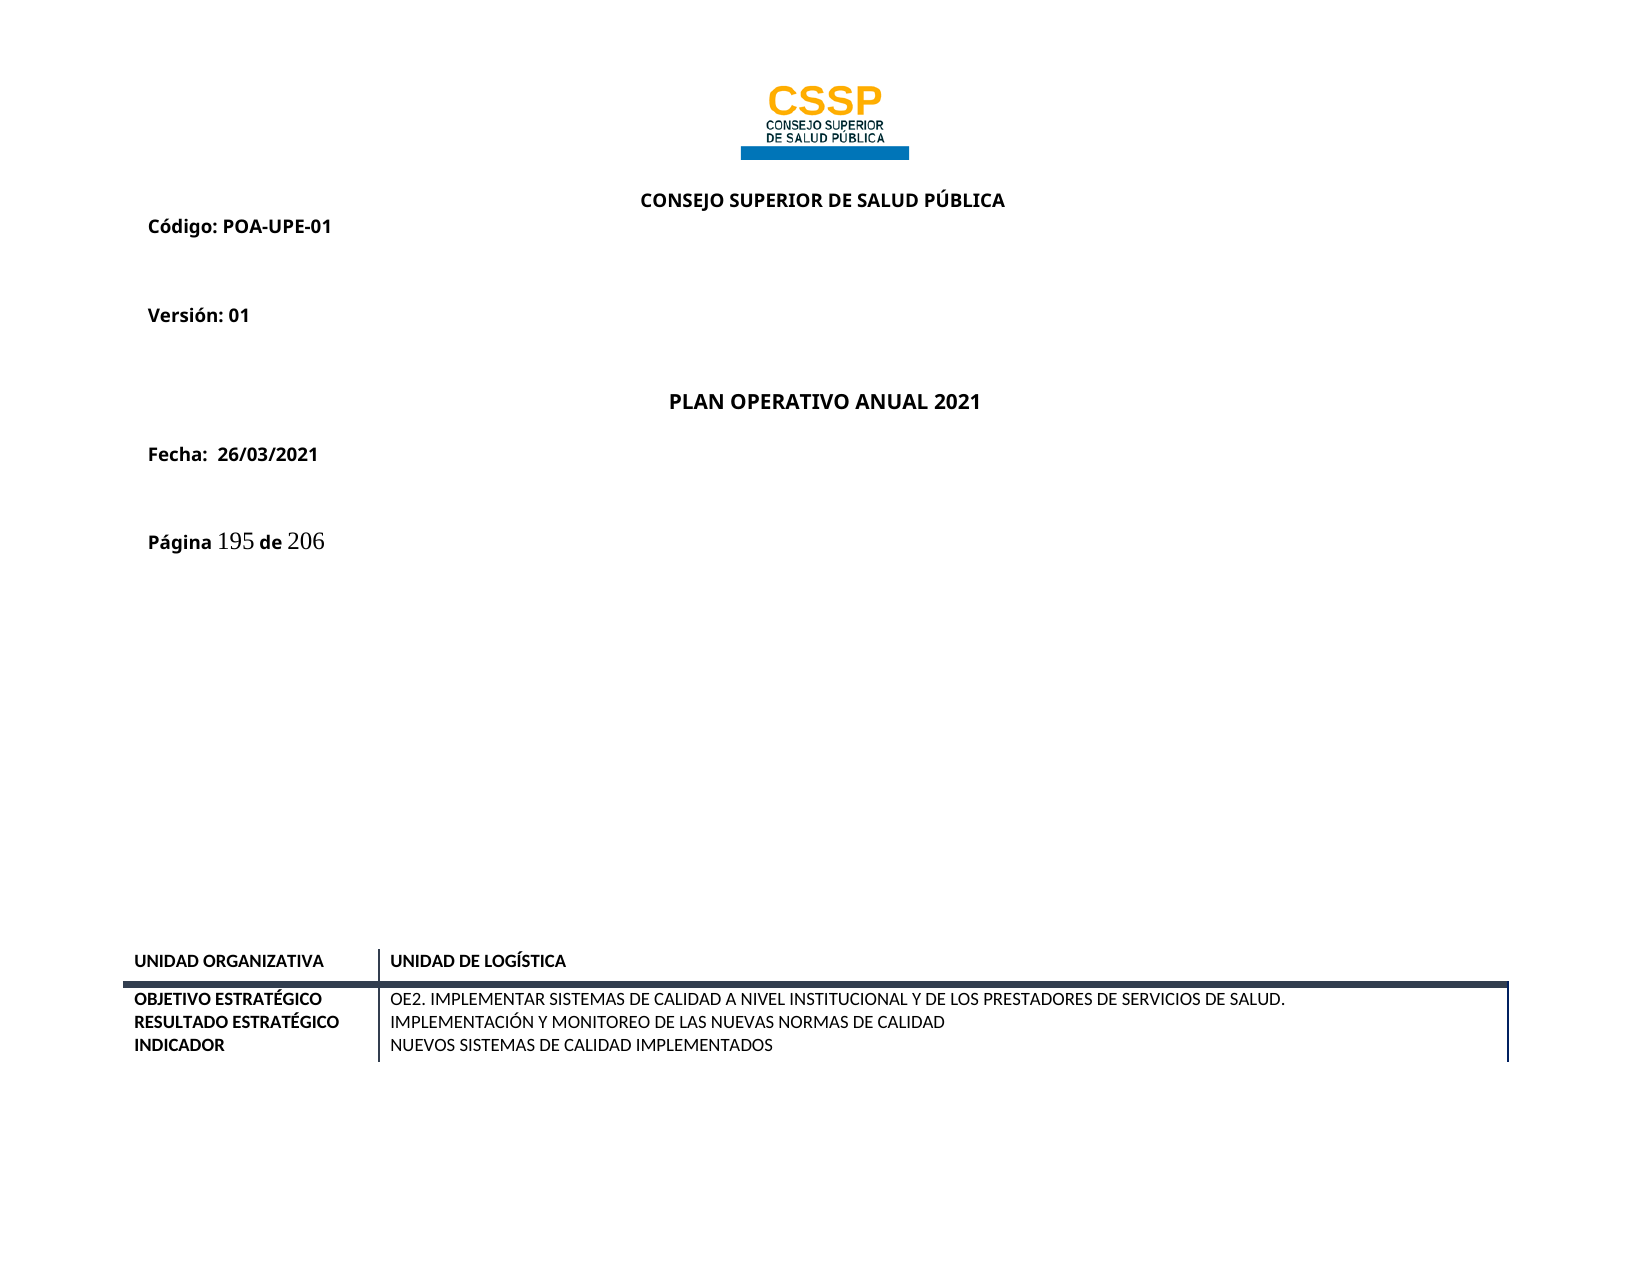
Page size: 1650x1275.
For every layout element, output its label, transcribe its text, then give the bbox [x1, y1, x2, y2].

table_cell INDICADOR [123, 1033, 378, 1062]
table_cell RESULTADO ESTRATÉGICO [123, 1010, 378, 1033]
table_cell OBJETIVO ESTRATÉGICO [123, 988, 378, 1010]
table_header UNIDAD DE LOGÍSTICA [380, 949, 1508, 981]
picture [740, 73, 910, 160]
table_header UNIDAD ORGANIZATIVA [123, 949, 378, 981]
table_cell NUEVOS SISTEMAS DE CALIDAD IMPLEMENTADOS [380, 1033, 1507, 1062]
table_cell OE2. IMPLEMENTAR SISTEMAS DE CALIDAD A NIVEL INSTITUCIONAL Y DE LOS PRESTADORES DE SERVICIOS DE SALUD. [380, 988, 1507, 1010]
table_cell IMPLEMENTACIÓN Y MONITOREO DE LAS NUEVAS NORMAS DE CALIDAD [380, 1010, 1507, 1033]
